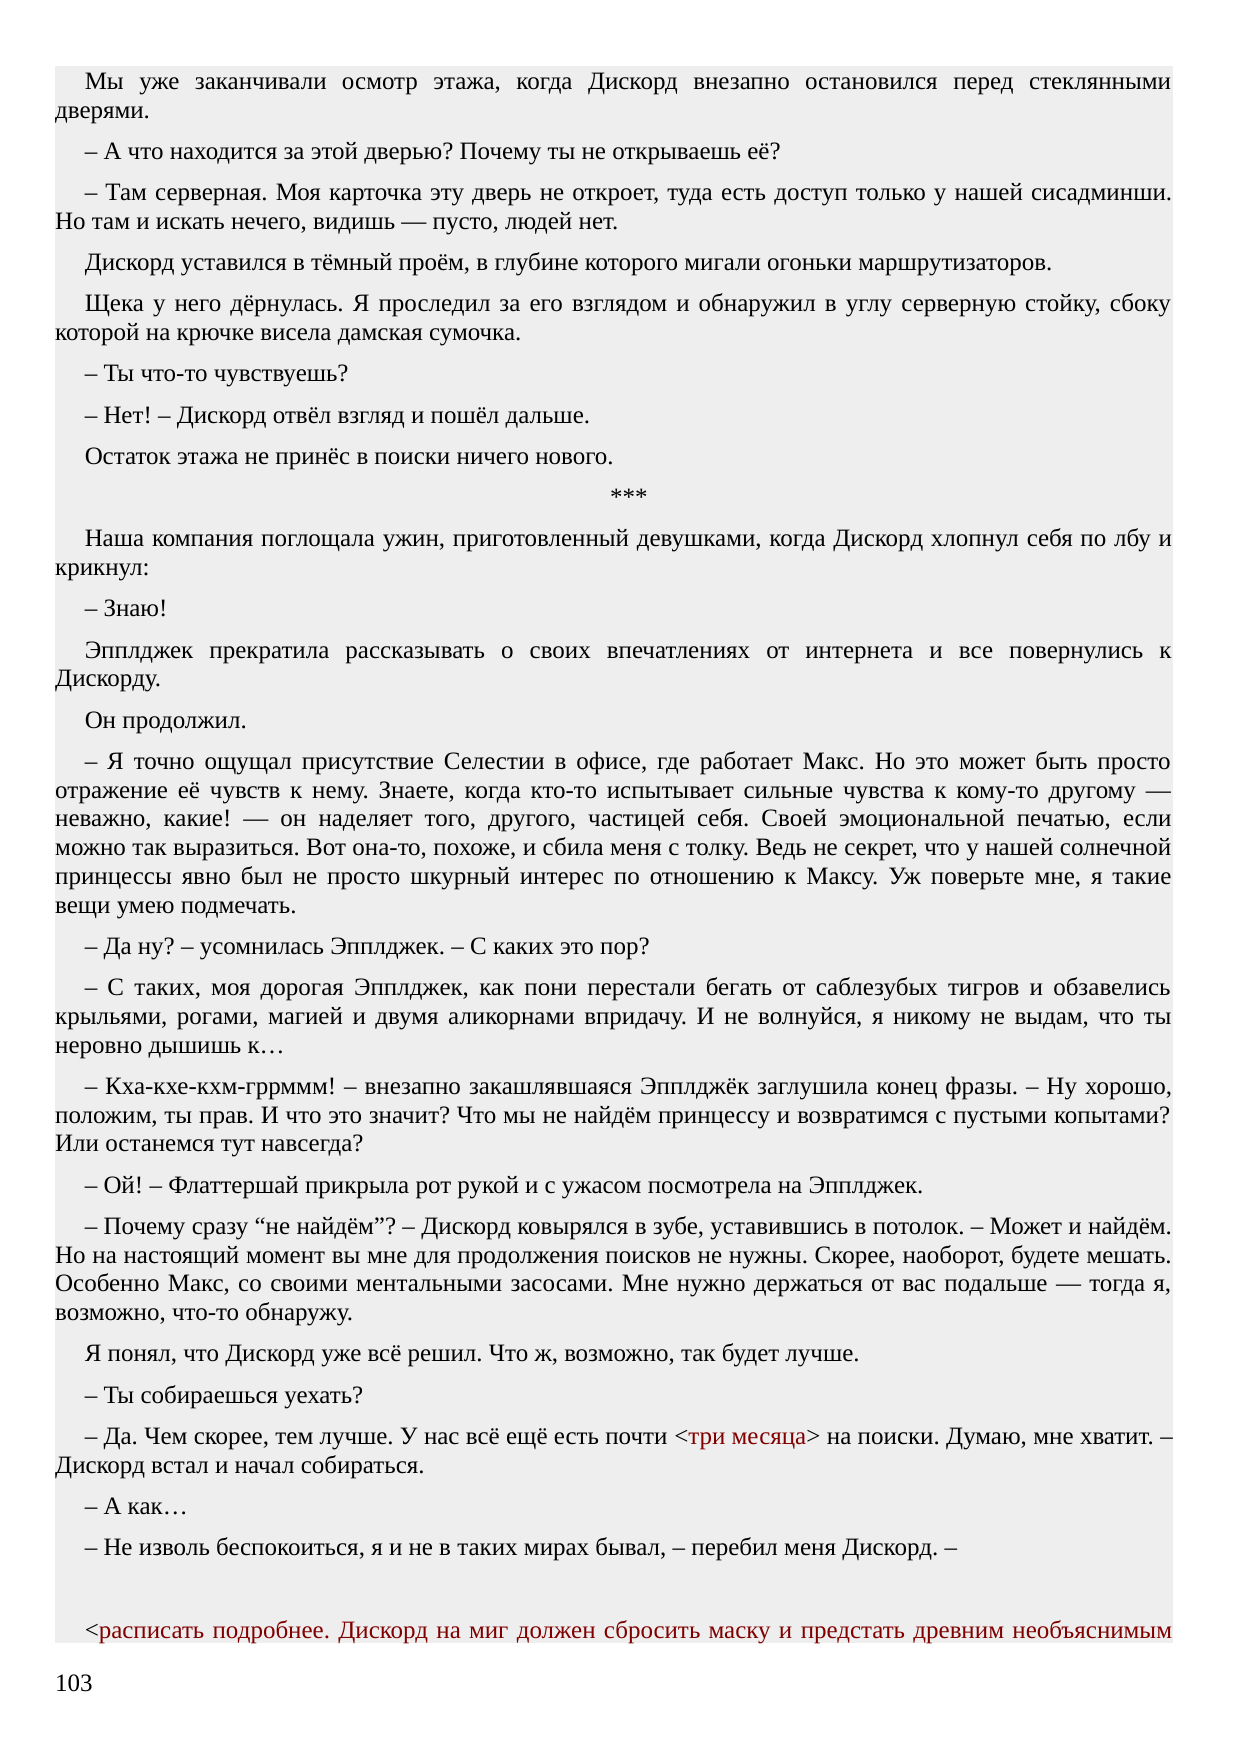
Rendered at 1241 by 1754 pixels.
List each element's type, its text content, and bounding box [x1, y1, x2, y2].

text – Я точно ощущал присутствие Селестии в офисе, где работает Макс. Но это может быть просто отражение её чувств к нему. Знаете, когда кто-то испытывает сильные чувства к кому-то другому — неважно, какие! — он наделяет того, другого, частицей себя. Своей эмоциональной печатью, если можно так выразиться. Вот она-то, похоже, и сбила меня с толку. Ведь не секрет, что у нашей солнечной принцессы явно был не просто шкурный интерес по отношению к Максу. Уж поверьте мне, я такие вещи умею подмечать. [55, 746, 1173, 918]
text – А как… [55, 1491, 1173, 1520]
text – Да. Чем скорее, тем лучше. У нас всё ещё есть почти <три месяца> на поиски. Думаю, мне хватит. – Дискорд встал и начал собираться. [55, 1421, 1173, 1478]
text – Ты что-то чувствуешь? [55, 358, 1173, 387]
text – Там серверная. Моя карточка эту дверь не откроет, туда есть доступ только у нашей сисадминши. Но там и искать нечего, видишь — пусто, людей нет. [55, 177, 1173, 235]
text – А что находится за этой дверью? Почему ты не открываешь её? [55, 136, 1173, 165]
text Он продолжил. [55, 705, 1173, 733]
text – Ты собираешься уехать? [55, 1380, 1173, 1408]
text <расписать подробнее. Дискорд на миг должен сбросить маску и предстать древним необъяснимым [55, 1615, 1173, 1643]
text – Нет! – Дискорд отвёл взгляд и пошёл дальше. [55, 400, 1173, 428]
text Остаток этажа не принёс в поиски ничего нового. [55, 441, 1173, 470]
text – Не изволь беспокоиться, я и не в таких мирах бывал, – перебил меня Дискорд. – [55, 1532, 1173, 1561]
text Наша компания поглощала ужин, приготовленный девушками, когда Дискорд хлопнул себя по лбу и крикнул: [55, 523, 1173, 581]
text *** [55, 482, 1173, 511]
text Щека у него дёрнулась. Я проследил за его взглядом и обнаружил в углу серверную стойку, сбоку которой на крючке висела дамская сумочка. [55, 288, 1173, 346]
text – Почему сразу “не найдём”? – Дискорд ковырялся в зубе, уставившись в потолок. – Может и найдём. Но на настоящий момент вы мне для продолжения поисков не нужны. Скорее, наоборот, будете мешать. Особенно Макс, со своими ментальными засосами. Мне нужно держаться от вас подальше — тогда я, возможно, что-то обнаружу. [55, 1211, 1173, 1326]
text Мы уже заканчивали осмотр этажа, когда Дискорд внезапно остановился перед стеклянными дверями. [55, 66, 1173, 123]
text – С таких, моя дорогая Эпплджек, как пони перестали бегать от саблезубых тигров и обзавелись крыльями, рогами, магией и двумя аликорнами впридачу. И не волнуйся, я никому не выдам, что ты неровно дышишь к… [55, 972, 1173, 1058]
text – Знаю! [55, 593, 1173, 622]
text – Да ну? – усомнилась Эпплджек. – С каких это пор? [55, 931, 1173, 960]
text Я понял, что Дискорд уже всё решил. Что ж, возможно, так будет лучше. [55, 1338, 1173, 1367]
text – Кха-кхе-кхм-гррммм! – внезапно закашлявшаяся Эпплджёк заглушила конец фразы. – Ну хорошо, положим, ты прав. И что это значит? Что мы не найдём принцессу и возвратимся с пустыми копытами? Или останемся тут навсегда? [55, 1071, 1173, 1157]
text – Ой! – Флаттершай прикрыла рот рукой и с ужасом посмотрела на Эпплджек. [55, 1170, 1173, 1198]
text Дискорд уставился в тёмный проём, в глубине которого мигали огоньки маршрутизаторов. [55, 247, 1173, 276]
text Эпплджек прекратила рассказывать о своих впечатлениях от интернета и все повернулись к Дискорду. [55, 635, 1173, 692]
